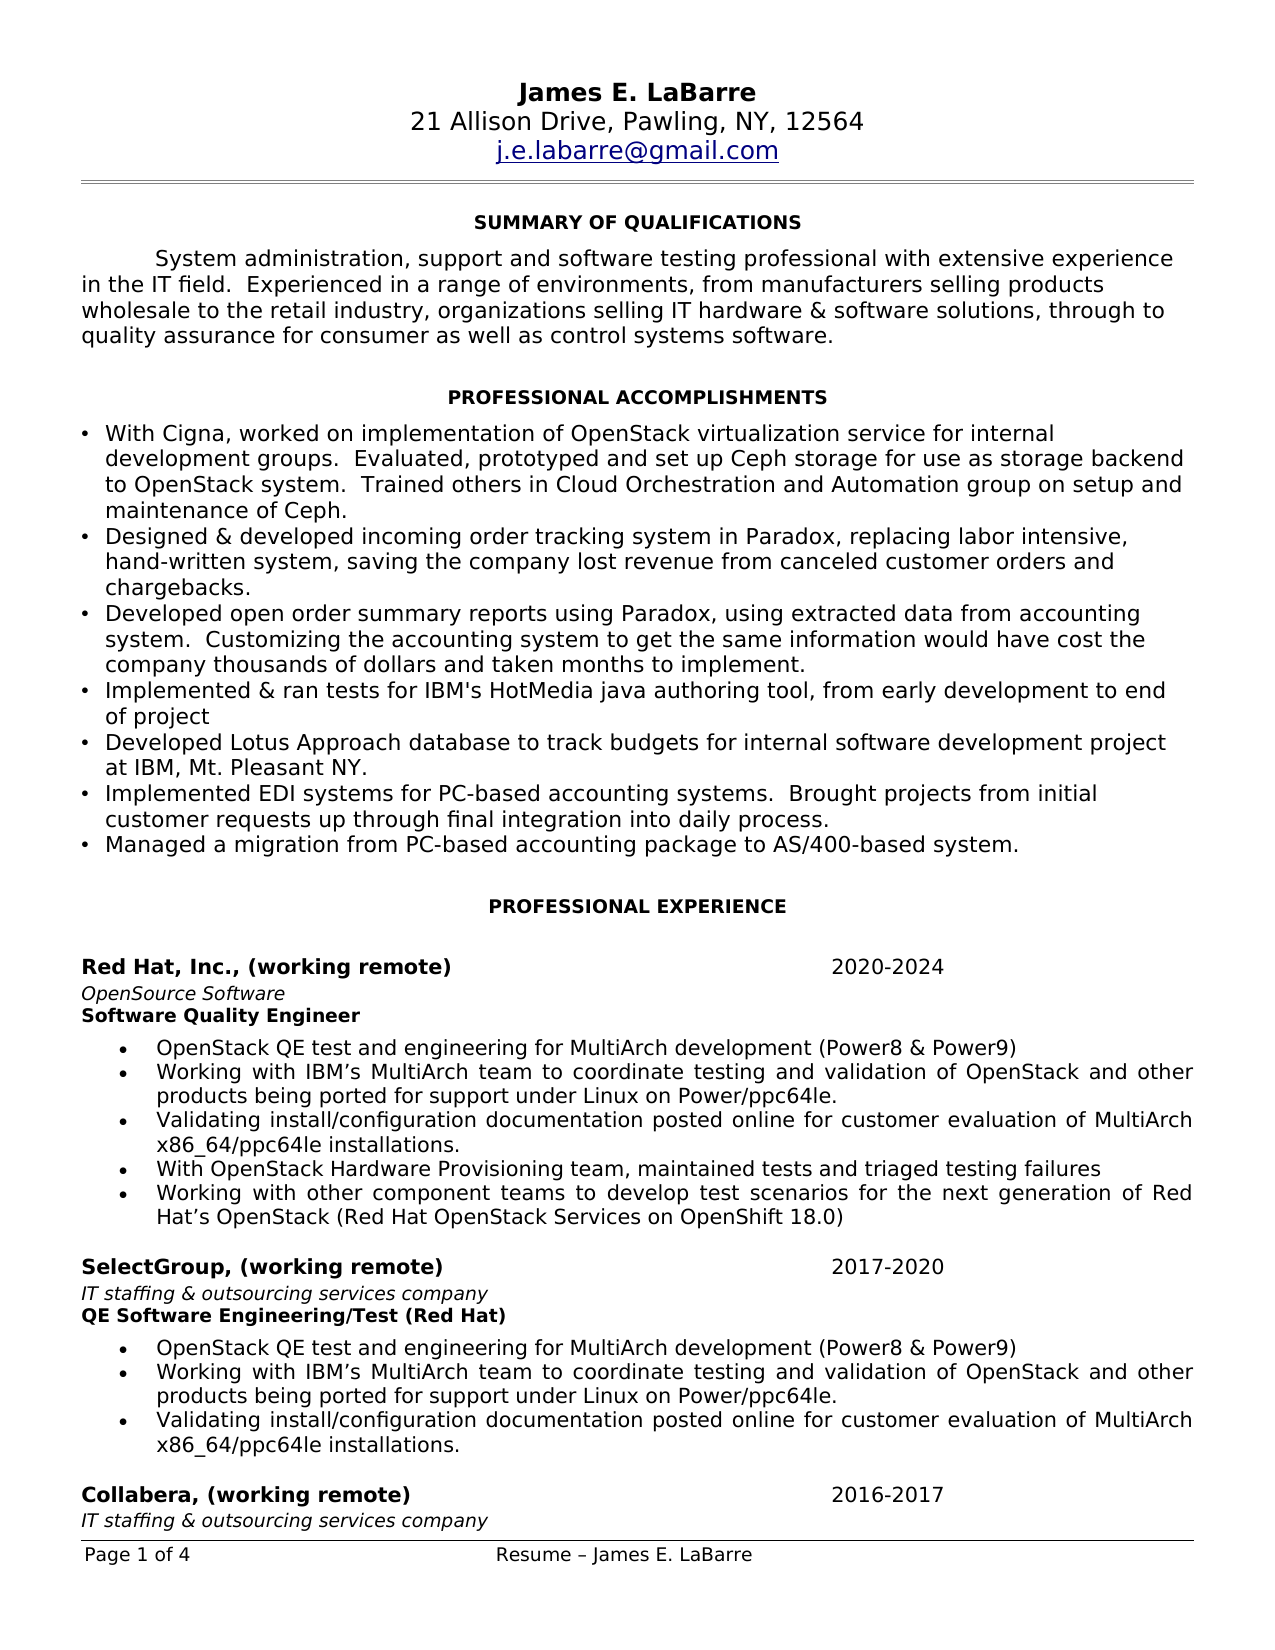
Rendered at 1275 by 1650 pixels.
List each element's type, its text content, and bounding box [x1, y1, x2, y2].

list Working with IBM’s MultiArch team to coordinate testing and validation of OpenStack and other products being ported for support under Linux on Power/ppc64le. [118, 1060, 1194, 1108]
text SUMMARY OF QUALIFICATIONS [81, 212, 1194, 234]
list Validating install/configuration documentation posted online for customer evaluation of MultiArch x86_64/ppc64le installations. [118, 1408, 1194, 1457]
list OpenStack QE test and engineering for MultiArch development (Power8 & Power9) [118, 1036, 1194, 1060]
list Working with IBM’s MultiArch team to coordinate testing and validation of OpenStack and other products being ported for support under Linux on Power/ppc64le. [118, 1360, 1194, 1408]
text Software Quality Engineer [81, 1005, 1194, 1027]
text IT staffing & outsourcing services company [81, 1280, 1194, 1305]
list With OpenStack Hardware Provisioning team, maintained tests and triaged testing failures [118, 1157, 1194, 1181]
list OpenStack QE test and engineering for MultiArch development (Power8 & Power9) [118, 1336, 1194, 1360]
list Validating install/configuration documentation posted online for customer evaluation of MultiArch x86_64/ppc64le installations. [118, 1108, 1194, 1157]
list Working with other component teams to develop test scenarios for the next generation of Red Hat’s OpenStack (Red Hat OpenStack Services on OpenShift 18.0) [118, 1181, 1194, 1230]
list Implemented & ran tests for IBM's HotMedia java authoring tool, from early development to end of project [81, 678, 1194, 729]
list With Cigna, worked on implementation of OpenStack virtualization service for internal development groups. Evaluated, prototyped and set up Ceph storage for use as storage backend to OpenStack system. Trained others in Cloud Orchestration and Automation group on setup and maintenance of Ceph. [81, 421, 1194, 523]
list Managed a migration from PC-based accounting package to AS/400-based system. [81, 832, 1194, 858]
text QE Software Engineering/Test (Red Hat) [81, 1305, 1194, 1327]
subtitle Collabera, (working remote) 2016-2017 [81, 1483, 1194, 1507]
text 21 Allison Drive, Pawling, NY, 12564 [81, 107, 1194, 137]
text PROFESSIONAL EXPERIENCE [81, 896, 1194, 918]
text James E. LaBarre [81, 78, 1194, 107]
list Designed & developed incoming order tracking system in Paradox, replacing labor intensive, hand-written system, saving the company lost revenue from canceled customer orders and chargebacks. [81, 523, 1194, 601]
text PROFESSIONAL ACCOMPLISHMENTS [81, 387, 1194, 409]
subtitle Red Hat, Inc., (working remote) 2020-2024 [81, 955, 1194, 980]
text IT staffing & outsourcing services company [81, 1507, 1194, 1532]
list Developed Lotus Approach database to track budgets for internal software development project at IBM, Mt. Pleasant NY. [81, 729, 1194, 781]
subtitle SelectGroup, (working remote) 2017-2020 [81, 1256, 1194, 1280]
list Developed open order summary reports using Paradox, using extracted data from accounting system. Customizing the accounting system to get the same information would have cost the company thousands of dollars and taken months to implement. [81, 601, 1194, 678]
text System administration, support and software testing professional with extensive experience in the IT field. Experienced in a range of environments, from manufacturers selling products wholesale to the retail industry, organizations selling IT hardware & software solutions, through to quality assurance for consumer as well as control systems software. [81, 246, 1194, 349]
text j.e.labarre@gmail.com [81, 137, 1194, 166]
text OpenSource Software [81, 980, 1194, 1005]
list Implemented EDI systems for PC-based accounting systems. Brought projects from initial customer requests up through final integration into daily process. [81, 781, 1194, 832]
